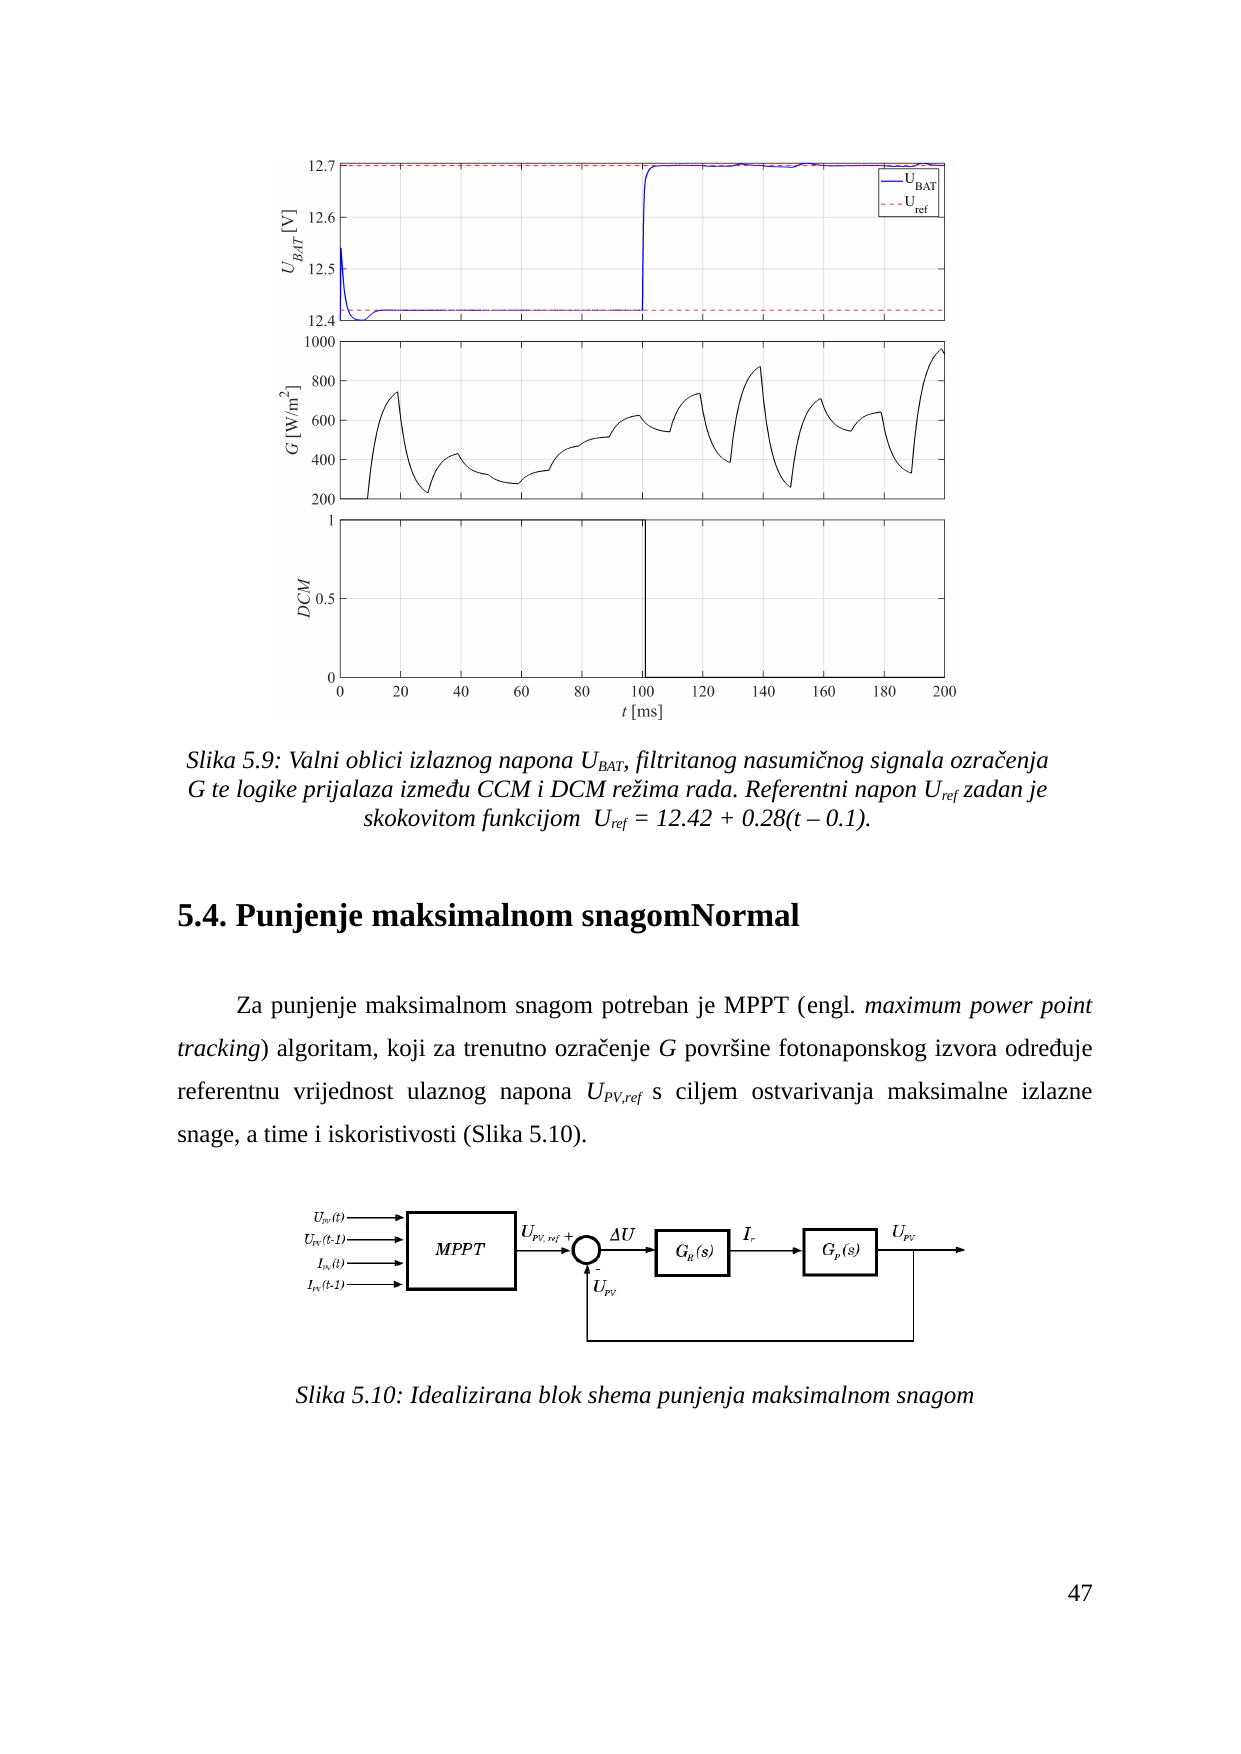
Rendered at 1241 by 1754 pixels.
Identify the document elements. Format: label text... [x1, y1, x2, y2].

text Za punjenje maksimalnom snagom potreban je MPPT (engl. maximum power point tracking) algoritam, koji za trenutno ozračenje G površine fotonaponskog izvora određuje referentnu vrijednost ulaznog napona UPV,ref s ciljem ostvarivanja maksimalne izlazne snage, a time i iskoristivosti (Slika 5.10). [177, 990, 1093, 1148]
picture [278, 159, 957, 721]
subtitle Punjenje maksimalnom snagomNormal [177, 895, 1093, 933]
picture [302, 1193, 968, 1356]
text Slika 5.10: Idealizirana blok shema punjenja maksimalnom snagom [182, 1380, 1087, 1409]
text Slika 5.9: Valni oblici izlaznog napona UBAT, filtritanog nasumičnog signala ozračenja G te logike prijalaza između CCM i DCM režima rada. Referentni napon Uref zadan je skokovitom funkcijom Uref = 12.42 + 0.28(t – 0.1). [183, 746, 1051, 832]
